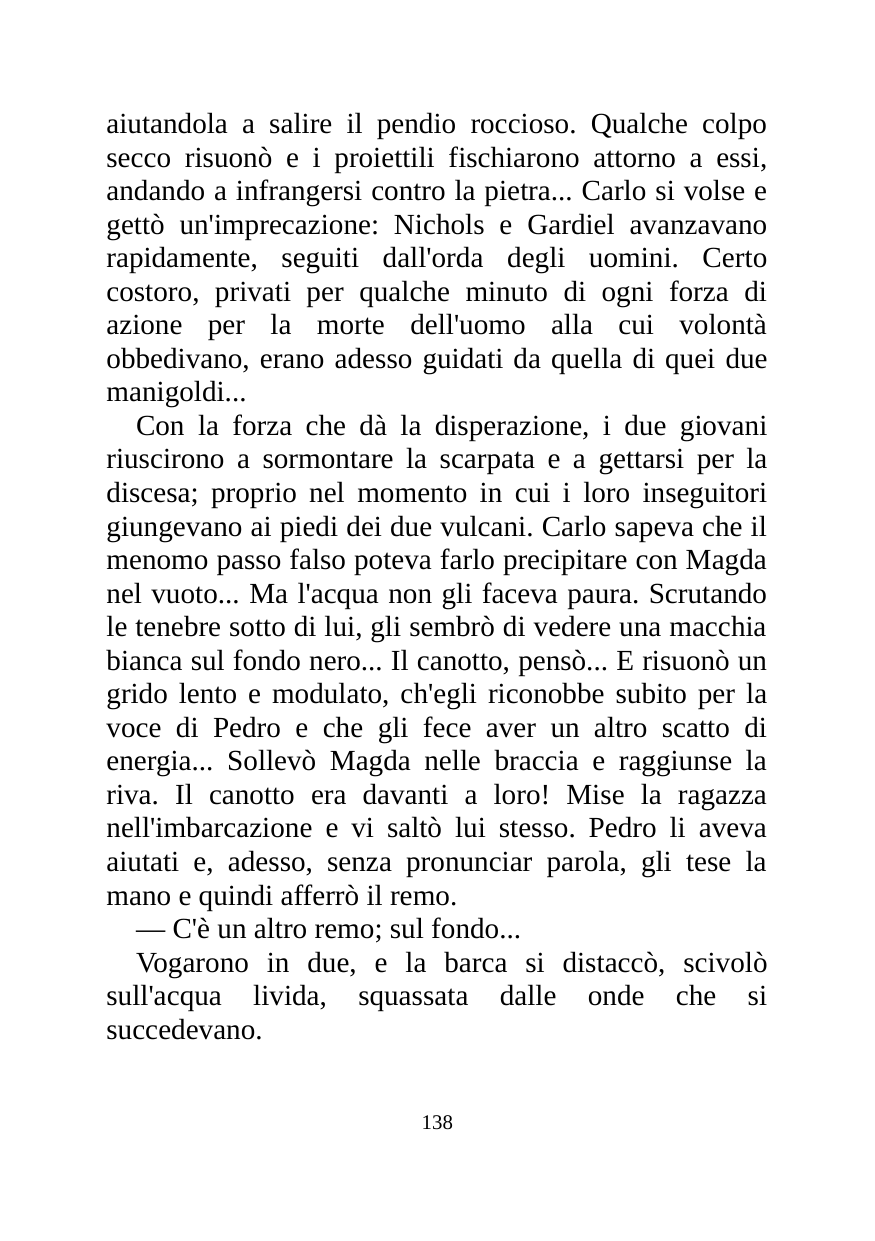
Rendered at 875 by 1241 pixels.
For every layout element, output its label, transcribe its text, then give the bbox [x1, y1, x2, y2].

text — C'è un altro remo; sul fondo... [106, 911, 768, 945]
text aiutandola a salire il pendio roccioso. Qualche colpo secco risuonò e i proiettili fischiarono attorno a essi, andando a infrangersi contro la pietra... Carlo si volse e gettò un'imprecazione: Nichols e Gardiel avanzavano rapidamente, seguiti dall'orda degli uomini. Certo costoro, privati per qualche minuto di ogni forza di azione per la morte dell'uomo alla cui volontà obbedivano, erano adesso guidati da quella di quei due manigoldi... [106, 106, 768, 408]
text Vogarono in due, e la barca si distaccò, scivolò sull'acqua livida, squassata dalle onde che si succedevano. [106, 945, 768, 1045]
text Con la forza che dà la disperazione, i due giovani riuscirono a sormontare la scarpata e a gettarsi per la discesa; proprio nel momento in cui i loro inseguitori giungevano ai piedi dei due vulcani. Carlo sapeva che il menomo passo falso poteva farlo precipitare con Magda nel vuoto... Ma l'acqua non gli faceva paura. Scrutando le tenebre sotto di lui, gli sembrò di vedere una macchia bianca sul fondo nero... Il canotto, pensò... E risuonò un grido lento e modulato, ch'egli riconobbe subito per la voce di Pedro e che gli fece aver un altro scatto di energia... Sollevò Magda nelle braccia e raggiunse la riva. Il canotto era davanti a loro! Mise la ragazza nell'imbarcazione e vi saltò lui stesso. Pedro li aveva aiutati e, adesso, senza pronunciar parola, gli tese la mano e quindi afferrò il remo. [106, 408, 768, 911]
